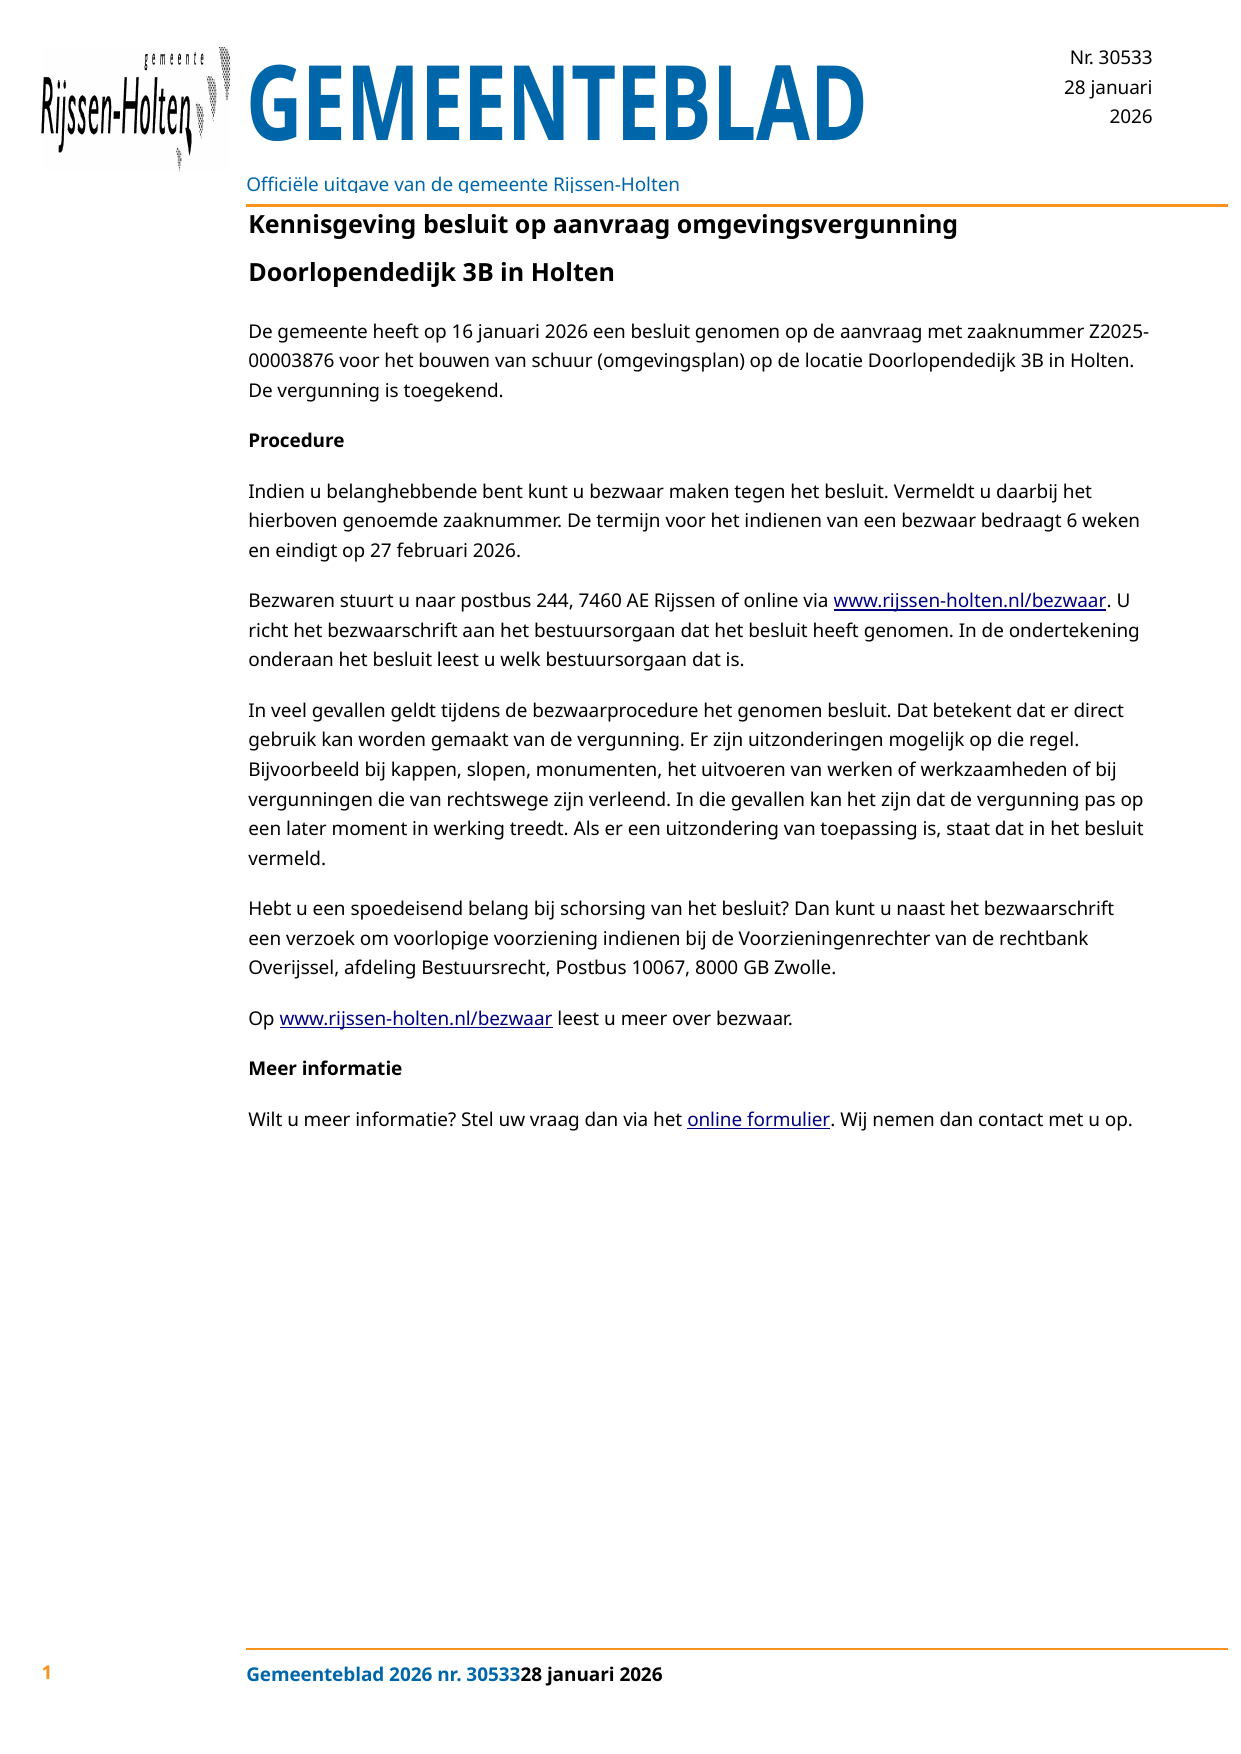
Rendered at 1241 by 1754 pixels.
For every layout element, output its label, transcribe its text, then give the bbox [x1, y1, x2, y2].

text Bezwaren stuurt u naar postbus 244, 7460 AE Rijssen of online via www.rijssen-holten.nl/bezwaar. U richt het bezwaarschrift aan het bestuursorgaan dat het besluit heeft genomen. In de ondertekening onderaan het besluit leest u welk bestuursorgaan dat is. [248, 587, 1152, 672]
text Procedure [248, 427, 1152, 453]
text De gemeente heeft op 16 januari 2026 een besluit genomen op de aanvraag met zaaknummer Z2025-00003876 voor het bouwen van schuur (omgevingsplan) op de locatie Doorlopendedijk 3B in Holten. De vergunning is toegekend. [248, 318, 1152, 403]
text Wilt u meer informatie? Stel uw vraag dan via het online formulier. Wij nemen dan contact met u op. [248, 1106, 1152, 1132]
picture [41, 47, 231, 172]
text Hebt u een spoedeisend belang bij schorsing van het besluit? Dan kunt u naast het bezwaarschrift een verzoek om voorlopige voorziening indienen bij de Voorzieningenrechter van de rechtbank Overijssel, afdeling Bestuursrecht, Postbus 10067, 8000 GB Zwolle. [248, 895, 1152, 980]
text Indien u belanghebbende bent kunt u bezwaar maken tegen het besluit. Vermeldt u daarbij het hierboven genoemde zaaknummer. De termijn voor het indienen van een bezwaar bedraagt 6 weken en eindigt op 27 februari 2026. [248, 478, 1152, 563]
text Kennisgeving besluit op aanvraag omgevingsvergunning Doorlopendedijk 3B in Holten [248, 207, 1152, 288]
text Op www.rijssen-holten.nl/bezwaar leest u meer over bezwaar. [248, 1005, 1152, 1031]
text Meer informatie [248, 1055, 1152, 1081]
text In veel gevallen geldt tijdens de bezwaarprocedure het genomen besluit. Dat betekent dat er direct gebruik kan worden gemaakt van de vergunning. Er zijn uitzonderingen mogelijk op die regel. Bijvoorbeeld bij kappen, slopen, monumenten, het uitvoeren van werken of werkzaamheden of bij vergunningen die van rechtswege zijn verleend. In die gevallen kan het zijn dat de vergunning pas op een later moment in werking treedt. Als er een uitzondering van toepassing is, staat dat in het besluit vermeld. [248, 697, 1152, 871]
